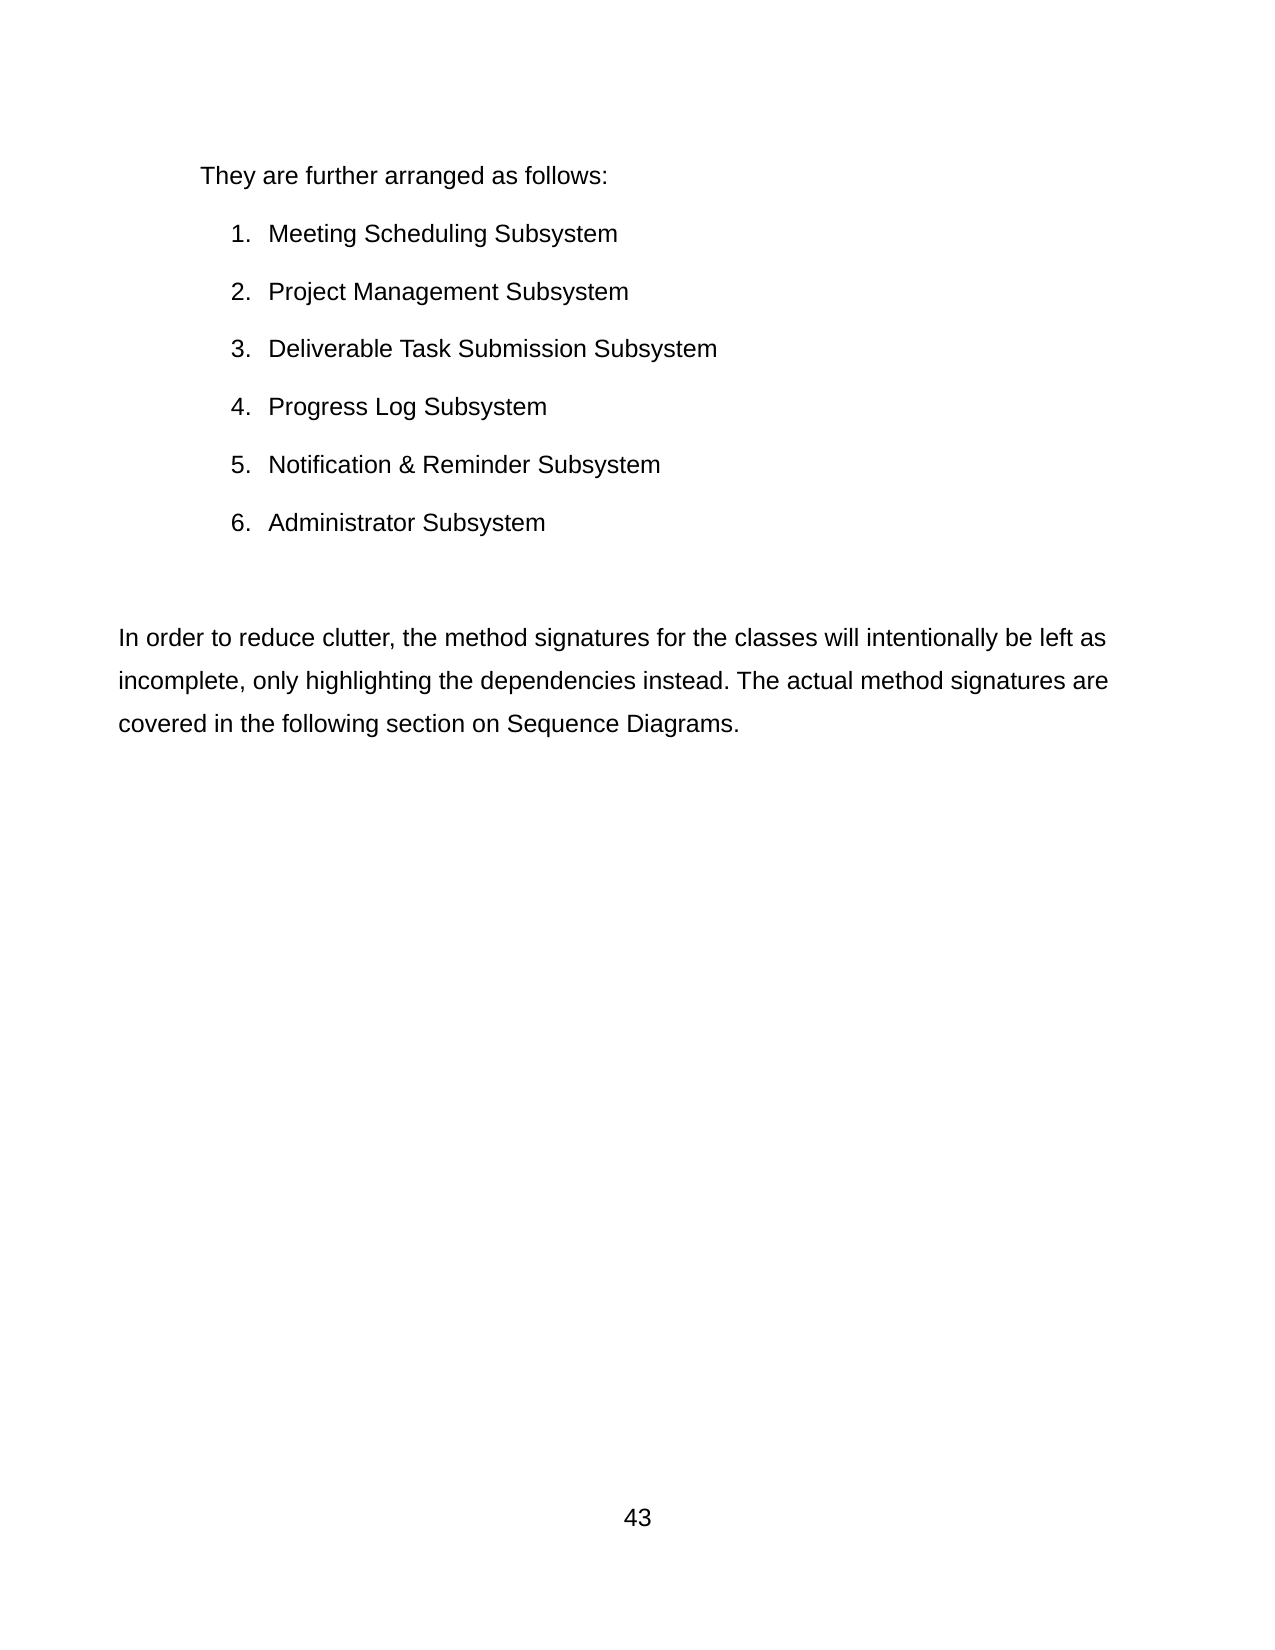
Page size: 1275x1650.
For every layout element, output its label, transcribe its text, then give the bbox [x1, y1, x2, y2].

list Administrator Subsystem [231, 507, 1157, 536]
list Progress Log Subsystem [231, 392, 1157, 421]
list Project Management Subsystem [231, 277, 1157, 305]
list They are further arranged as follows: [162, 118, 1157, 190]
list Deliverable Task Submission Subsystem [231, 334, 1157, 363]
list Meeting Scheduling Subsystem [231, 219, 1157, 248]
text In order to reduce clutter, the method signatures for the classes will intentionally be left as incomplete, only highlighting the dependencies instead. The actual method signatures are covered in the following section on Sequence Diagrams. [118, 623, 1157, 738]
list Notification & Reminder Subsystem [231, 450, 1157, 478]
